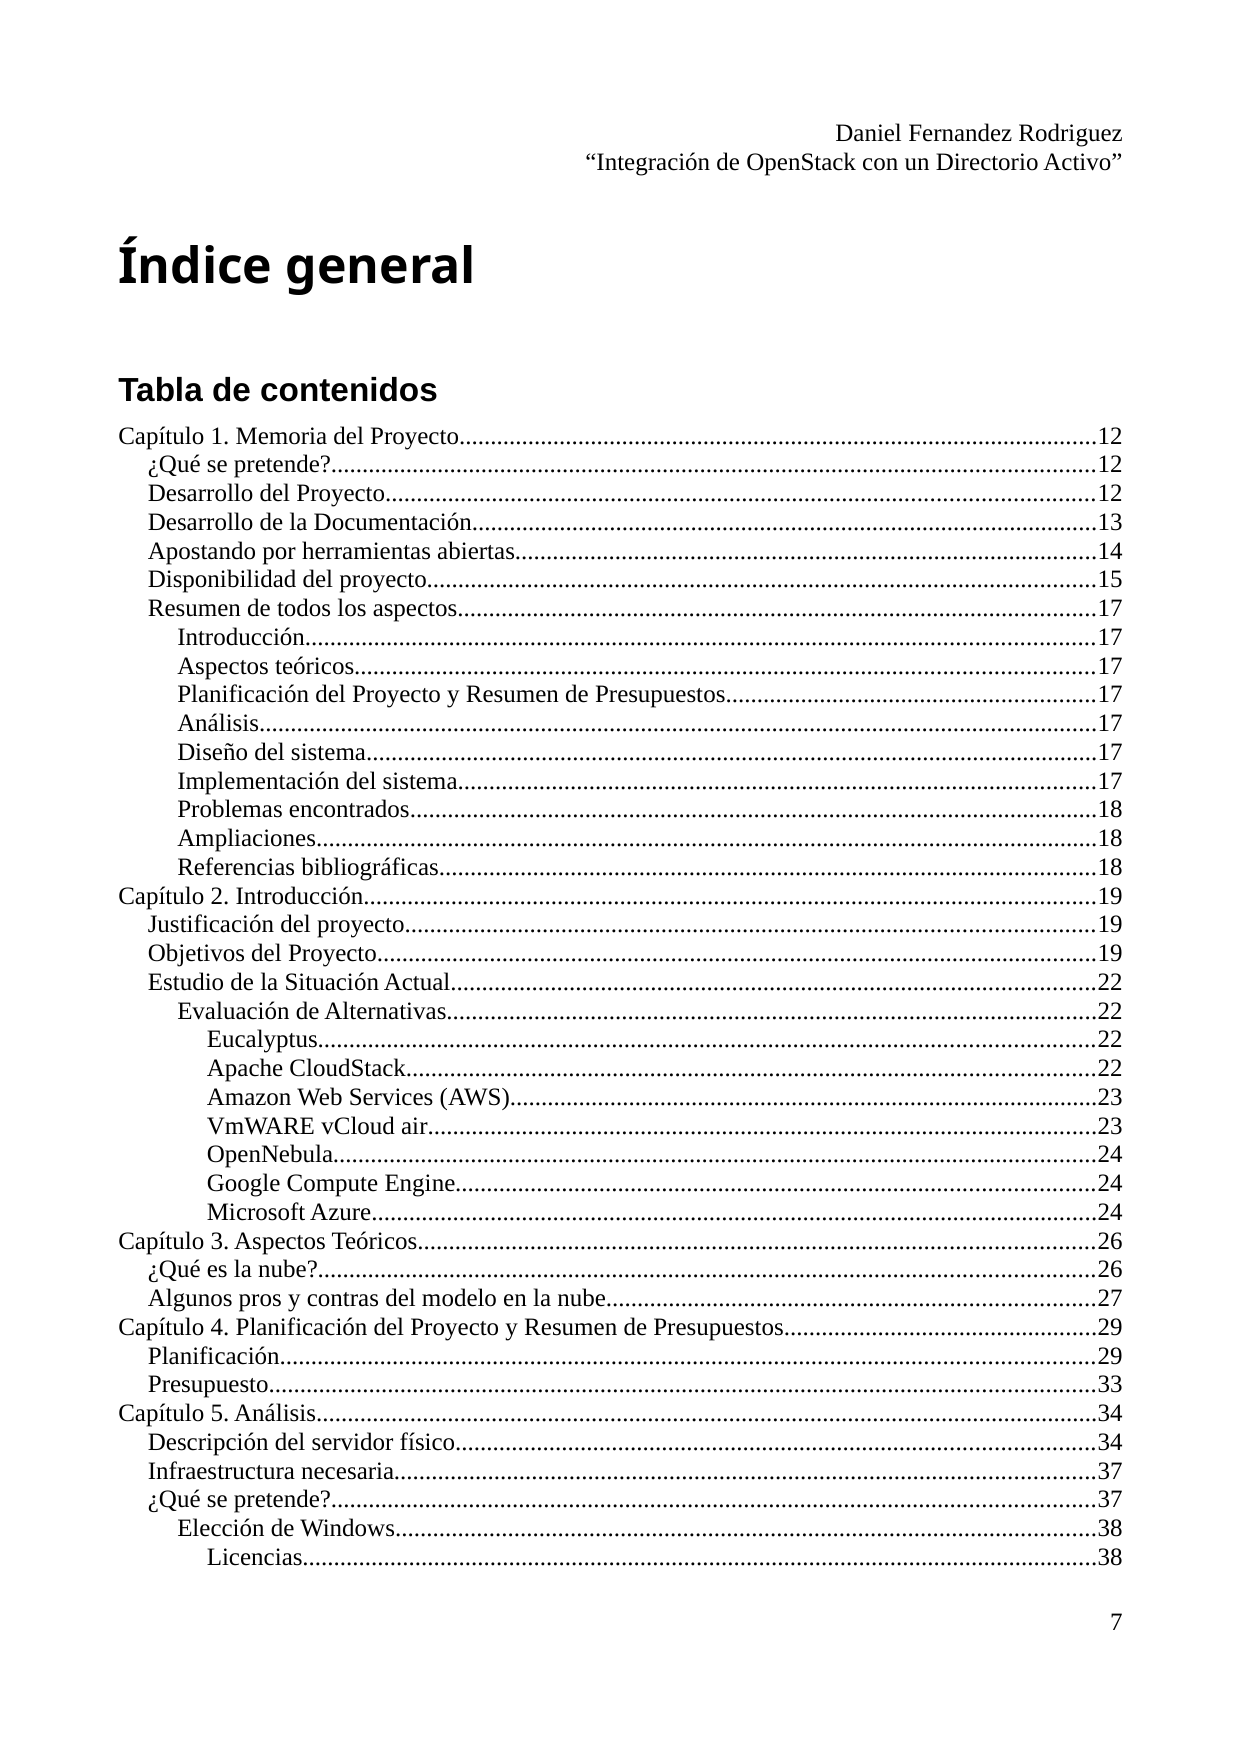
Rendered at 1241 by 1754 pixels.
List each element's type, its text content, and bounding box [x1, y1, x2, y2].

text Objetivos del Proyecto 19 [148, 938, 1122, 967]
text Planificación del Proyecto y Resumen de Presupuestos 17 [177, 679, 1122, 708]
text Desarrollo de la Documentación 13 [148, 507, 1122, 536]
text Eucalyptus 22 [207, 1024, 1122, 1053]
text Amazon Web Services (AWS) 23 [207, 1082, 1122, 1111]
title Índice general [118, 230, 1122, 298]
text Capítulo 1. Memoria del Proyecto 12 [118, 421, 1122, 449]
text ¿Qué se pretende? 12 [148, 449, 1122, 478]
text Introducción 17 [177, 622, 1122, 651]
text Planificación 29 [148, 1341, 1122, 1369]
text Capítulo 4. Planificación del Proyecto y Resumen de Presupuestos 29 [118, 1312, 1122, 1341]
text Elección de Windows 38 [177, 1513, 1122, 1542]
text Capítulo 3. Aspectos Teóricos 26 [118, 1226, 1122, 1254]
text Microsoft Azure 24 [207, 1197, 1122, 1226]
text Infraestructura necesaria 37 [148, 1456, 1122, 1484]
text Implementación del sistema 17 [177, 766, 1122, 794]
text Diseño del sistema 17 [177, 737, 1122, 766]
text Evaluación de Alternativas 22 [177, 996, 1122, 1024]
text Resumen de todos los aspectos 17 [148, 593, 1122, 622]
text Licencias 38 [207, 1542, 1122, 1571]
text Ampliaciones 18 [177, 823, 1122, 852]
text ¿Qué se pretende? 37 [148, 1484, 1122, 1513]
text Presupuesto 33 [148, 1369, 1122, 1398]
text Análisis 17 [177, 708, 1122, 737]
text Capítulo 5. Análisis 34 [118, 1398, 1122, 1427]
text OpenNebula 24 [207, 1139, 1122, 1168]
text Apostando por herramientas abiertas 14 [148, 536, 1122, 564]
text VmWARE vCloud air 23 [207, 1111, 1122, 1139]
text Apache CloudStack 22 [207, 1053, 1122, 1082]
text Justificación del proyecto 19 [148, 909, 1122, 938]
text Disponibilidad del proyecto 15 [148, 564, 1122, 593]
text Capítulo 2. Introducción 19 [118, 881, 1122, 909]
text Estudio de la Situación Actual 22 [148, 967, 1122, 996]
text Google Compute Engine 24 [207, 1168, 1122, 1197]
subtitle Tabla de contenidos [118, 370, 1122, 408]
text Desarrollo del Proyecto 12 [148, 478, 1122, 507]
text Algunos pros y contras del modelo en la nube 27 [148, 1283, 1122, 1312]
text Problemas encontrados 18 [177, 794, 1122, 823]
text Descripción del servidor físico 34 [148, 1427, 1122, 1456]
text Aspectos teóricos 17 [177, 651, 1122, 679]
text Referencias bibliográficas 18 [177, 852, 1122, 881]
text ¿Qué es la nube? 26 [148, 1254, 1122, 1283]
